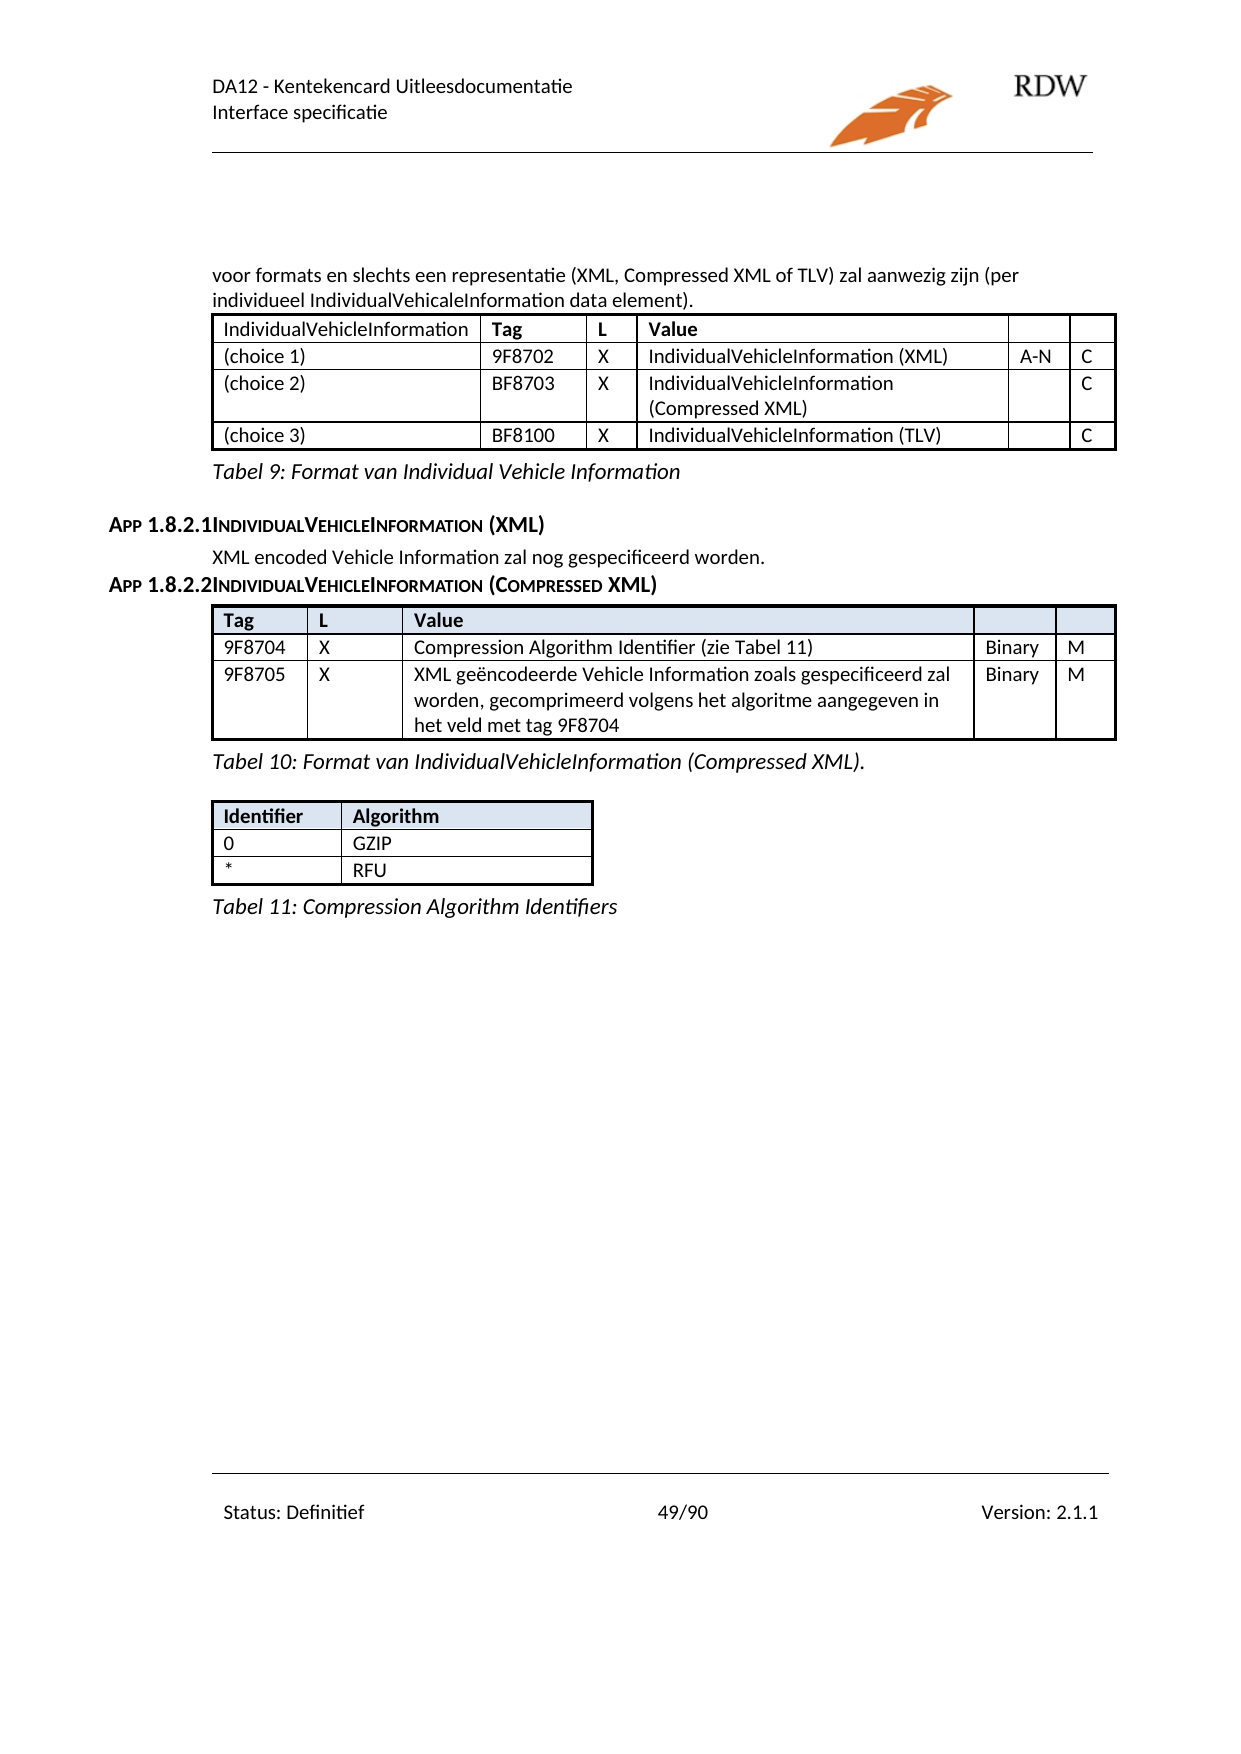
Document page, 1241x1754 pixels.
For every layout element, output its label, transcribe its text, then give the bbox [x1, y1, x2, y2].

table_cell BF8703 [481, 370, 586, 421]
table_cell IndividualVehicleInformation (Compressed XML) [638, 370, 1008, 421]
table_cell 9F8704 [214, 635, 307, 660]
table_header Algorithm [342, 803, 591, 828]
table_cell Binary [975, 661, 1055, 738]
table_cell 0 [214, 830, 341, 856]
table_header Tag [481, 316, 586, 342]
table_cell X [587, 423, 636, 448]
table_cell X [587, 343, 636, 368]
table_cell Binary [975, 635, 1055, 660]
table_header IndividualVehicleInformation [214, 316, 480, 342]
text Tabel 10: Format van IndividualVehicleInformation (Compressed XML). [212, 747, 1093, 775]
text Tabel 9: Format van Individual Vehicle Information [212, 457, 1093, 485]
text Tabel 11: Compression Algorithm Identifiers [212, 892, 1093, 920]
table_cell IndividualVehicleInformation (TLV) [638, 423, 1008, 448]
table_header Value [403, 608, 973, 633]
table_header Value [638, 316, 1008, 342]
table_cell GZIP [342, 830, 591, 856]
subtitle IndividualVehicleInformation (XML) [109, 510, 1093, 538]
table_cell RFU [342, 857, 591, 882]
table_cell * [214, 857, 341, 882]
table_cell 9F8702 [481, 343, 586, 368]
table_cell C [1071, 423, 1114, 448]
table_cell [1009, 423, 1069, 448]
table_cell C [1071, 370, 1114, 421]
table_cell BF8100 [481, 423, 586, 448]
table_cell [1009, 370, 1069, 421]
table_cell C [1071, 343, 1114, 368]
table_cell 9F8705 [214, 661, 307, 738]
table_cell IndividualVehicleInformation (XML) [638, 343, 1008, 368]
text XML encoded Vehicle Information zal nog gespecificeerd worden. [212, 544, 1093, 570]
table_header Tag [214, 608, 307, 633]
table_header L [587, 316, 636, 342]
table_header [1009, 316, 1069, 342]
table_header [975, 608, 1055, 633]
table_header [1071, 316, 1114, 342]
table_header L [308, 608, 402, 633]
table_cell X [587, 370, 636, 421]
table_cell (choice 2) [214, 370, 480, 421]
table_cell Compression Algorithm Identifier (zie Tabel 11) [403, 635, 973, 660]
table_header Identifier [214, 803, 341, 828]
table_cell X [308, 661, 402, 738]
table_cell (choice 1) [214, 343, 480, 368]
table_cell X [308, 635, 402, 660]
subtitle IndividualVehicleInformation (Compressed XML) [109, 570, 1093, 598]
table_cell (choice 3) [214, 423, 480, 448]
table_cell M [1057, 635, 1114, 660]
table_cell M [1057, 661, 1114, 738]
text voor formats en slechts een representatie (XML, Compressed XML of TLV) zal aanwezig zijn (per individueel IndividualVehicaleInformation data element). [212, 262, 1093, 313]
table_header [1057, 608, 1114, 633]
table_cell A-N [1009, 343, 1069, 368]
table_cell XML geëncodeerde Vehicle Information zoals gespecificeerd zal worden, gecomprimeerd volgens het algoritme aangegeven in het veld met tag 9F8704 [403, 661, 973, 738]
